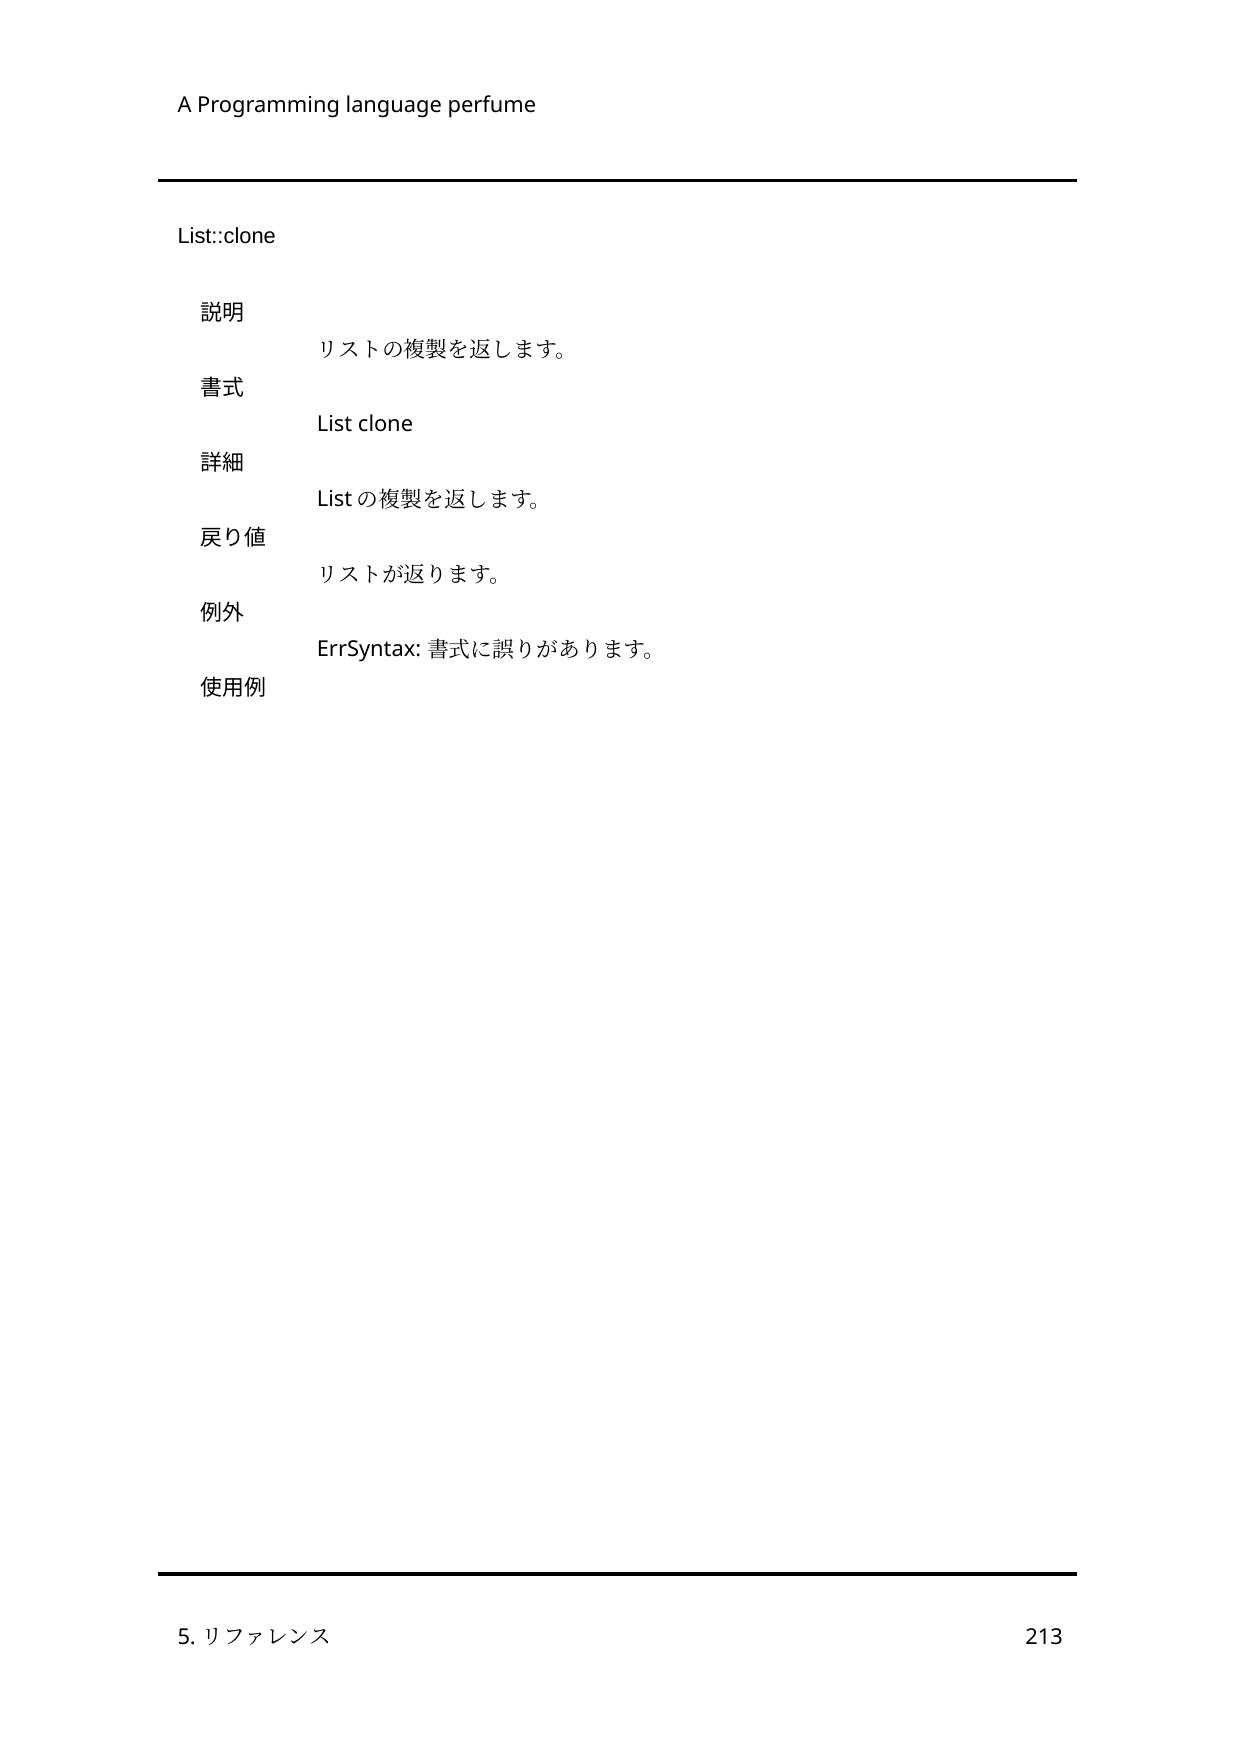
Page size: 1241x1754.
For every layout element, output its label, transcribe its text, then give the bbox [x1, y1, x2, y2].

table_cell 例外 [200, 592, 317, 667]
table_cell 使用例 [200, 667, 317, 742]
table_cell List clone [317, 367, 1063, 442]
table_cell ErrSyntax: 書式に誤りがあります。 [317, 592, 1063, 667]
table_header 説明 [200, 292, 317, 367]
subtitle List::clone [177, 217, 1063, 254]
table_cell Listの複製を返します。 [317, 442, 1063, 517]
table_cell [317, 667, 1063, 742]
table_cell 詳細 [200, 442, 317, 517]
table_cell 戻り値 [200, 517, 317, 592]
table_header リストの複製を返します。 [317, 292, 1063, 367]
table_cell 書式 [200, 367, 317, 442]
table_cell リストが返ります。 [317, 517, 1063, 592]
